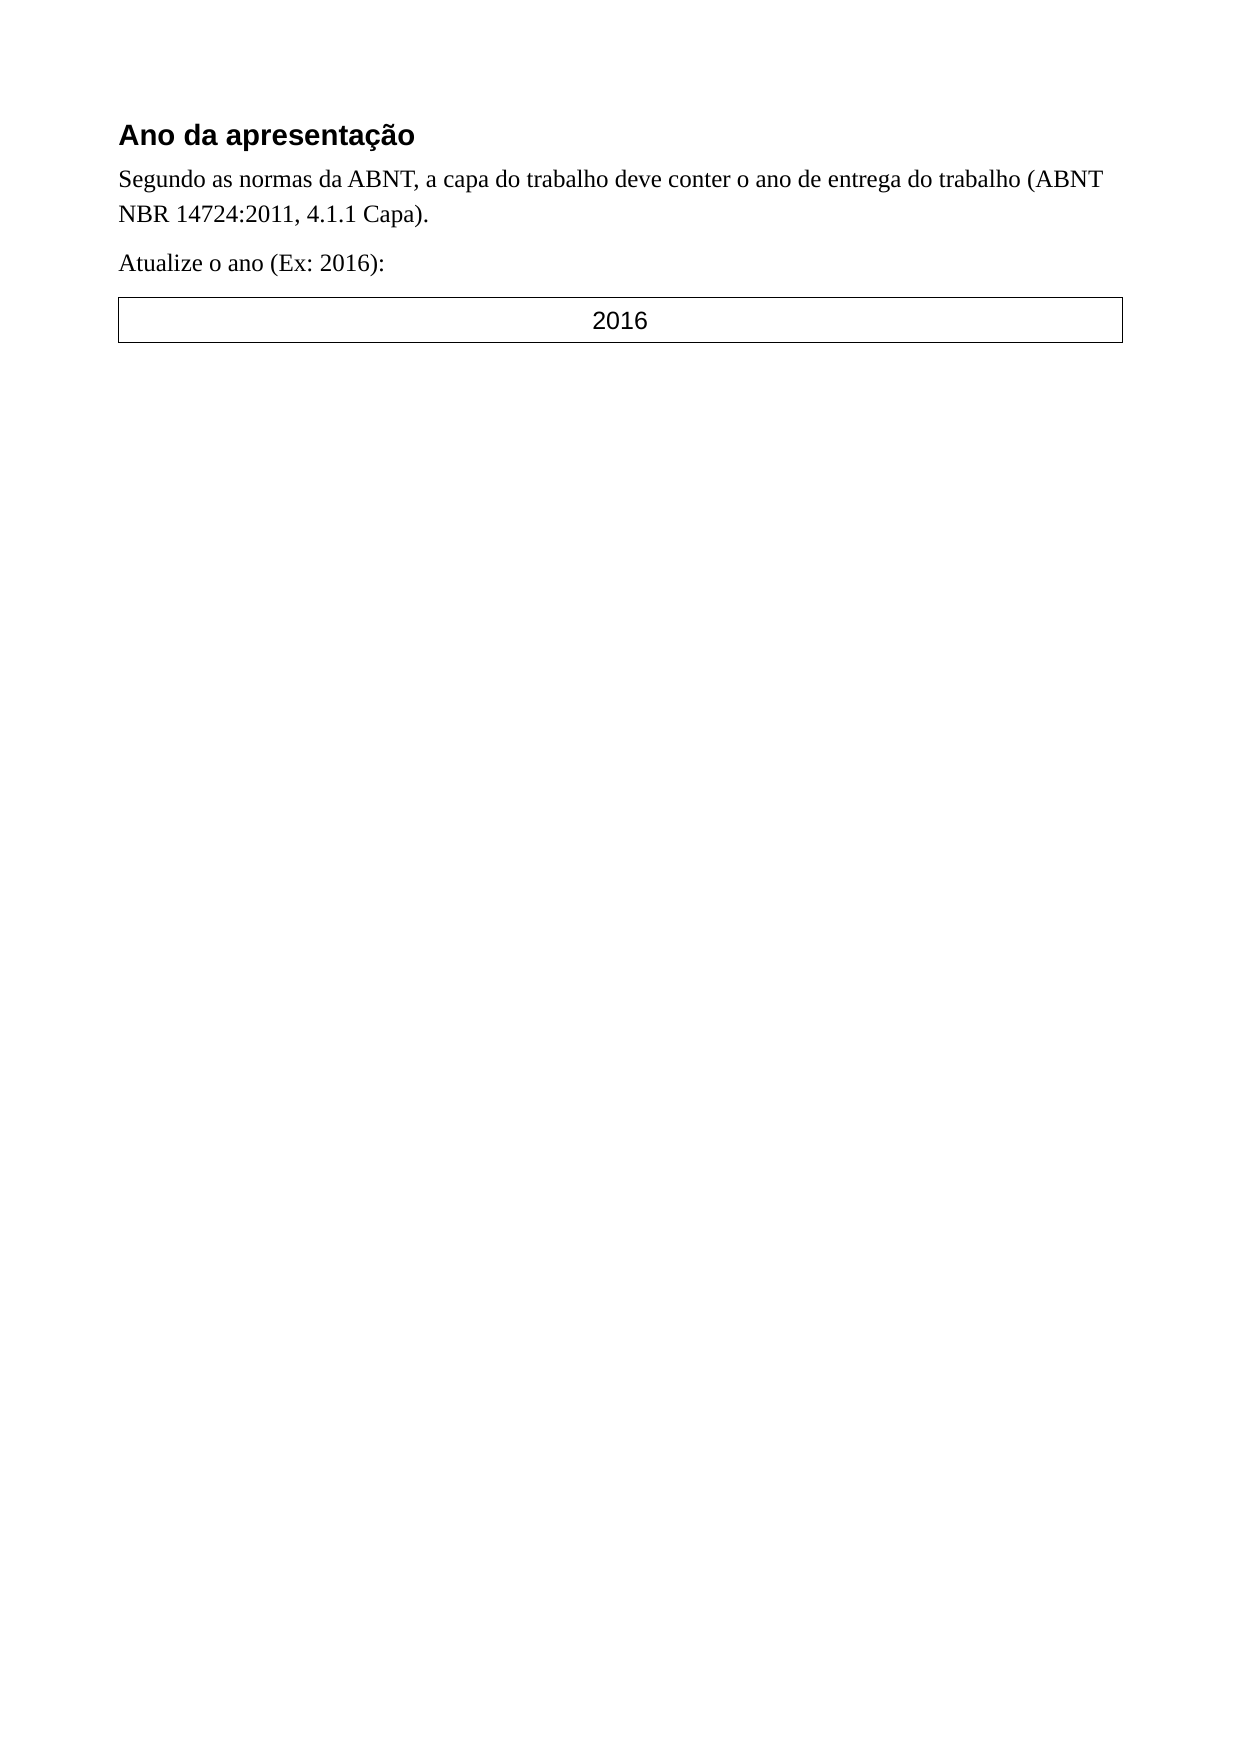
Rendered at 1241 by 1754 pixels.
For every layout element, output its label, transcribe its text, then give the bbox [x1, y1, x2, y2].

text Segundo as normas da ABNT, a capa do trabalho deve conter o ano de entrega do trabalho (ABNT NBR 14724:2011, 4.1.1 Capa). [118, 164, 1122, 228]
subtitle Ano da apresentação [118, 118, 1122, 152]
text Atualize o ano (Ex: 2016): [118, 248, 1122, 277]
